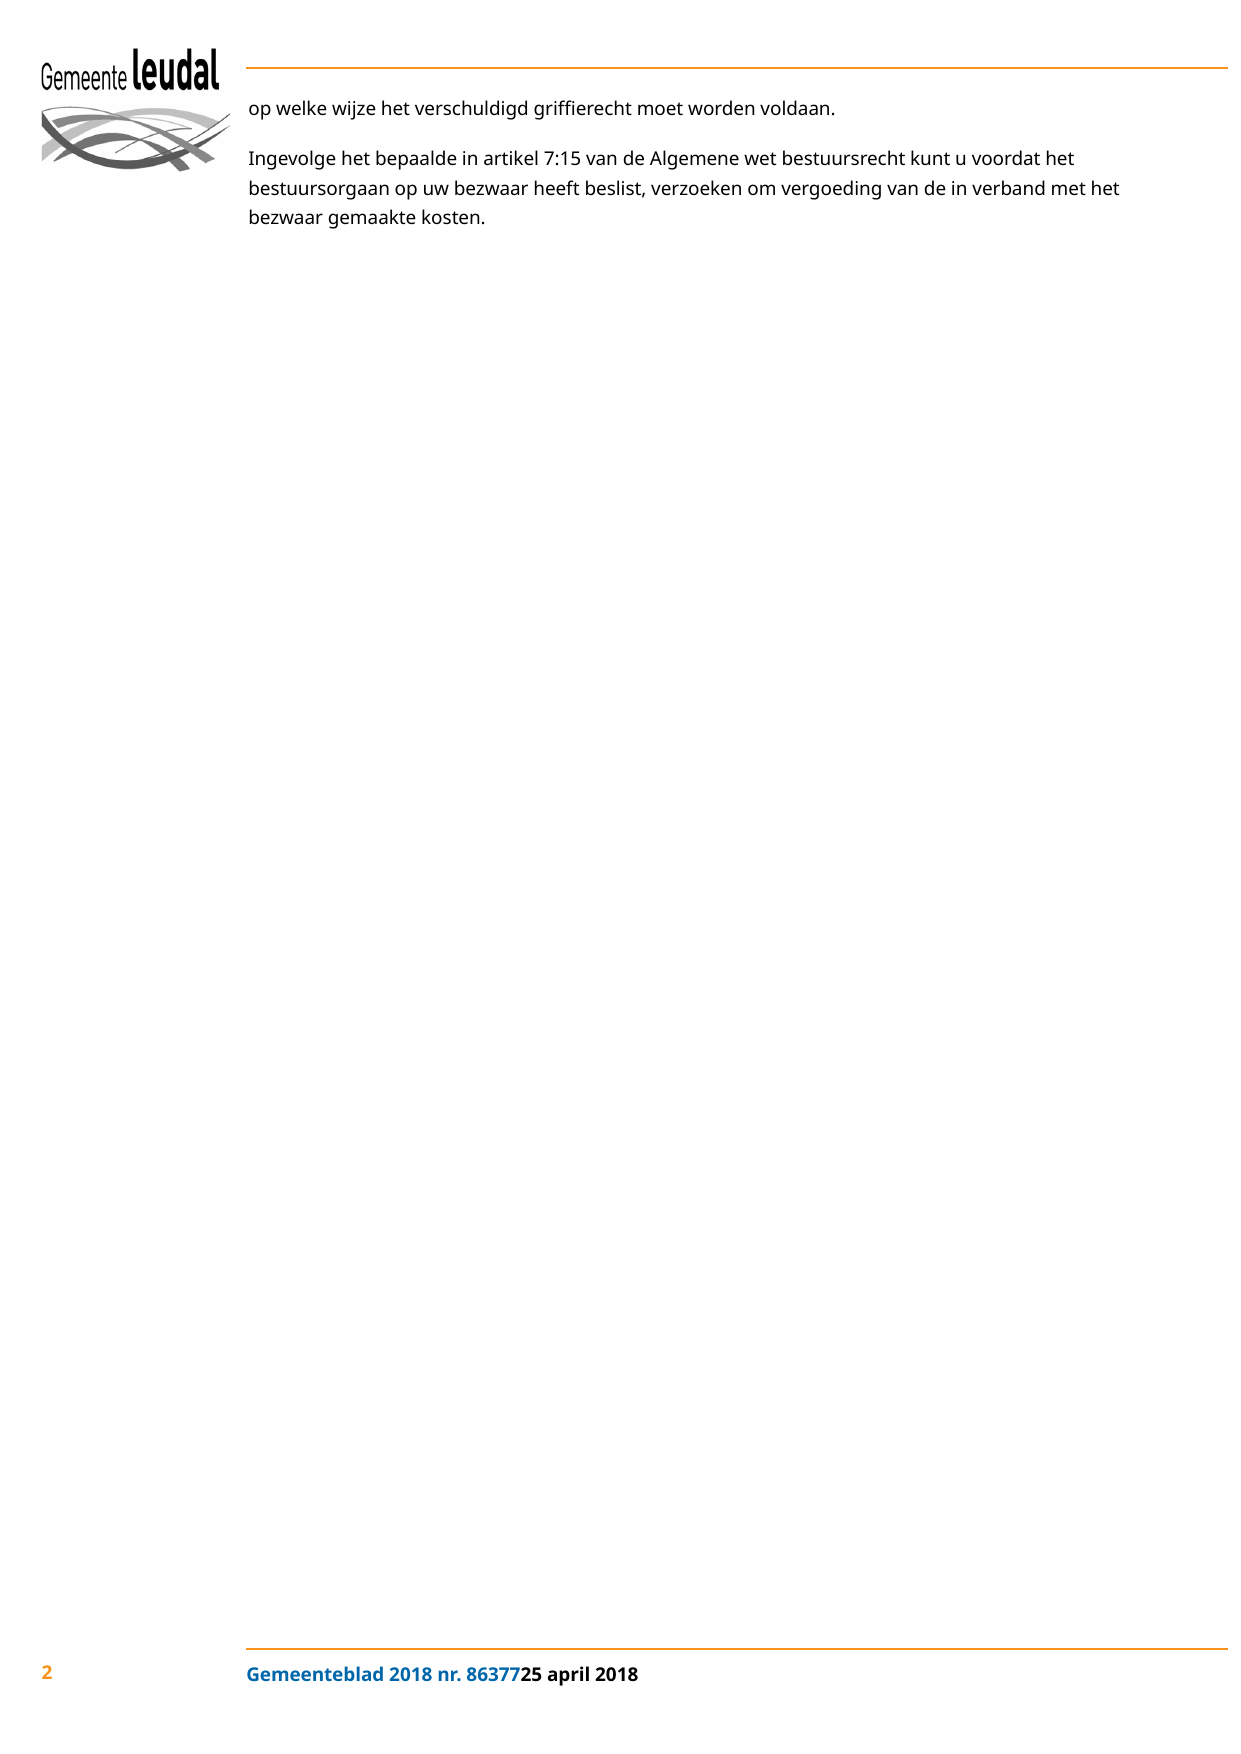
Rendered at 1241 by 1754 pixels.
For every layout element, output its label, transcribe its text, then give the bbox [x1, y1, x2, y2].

text op welke wijze het verschuldigd griffierecht moet worden voldaan. [248, 95, 1152, 121]
text Ingevolge het bepaalde in artikel 7:15 van de Algemene wet bestuursrecht kunt u voordat het bestuursorgaan op uw bezwaar heeft beslist, verzoeken om vergoeding van de in verband met het bezwaar gemaakte kosten. [248, 145, 1152, 230]
picture [41, 47, 231, 172]
